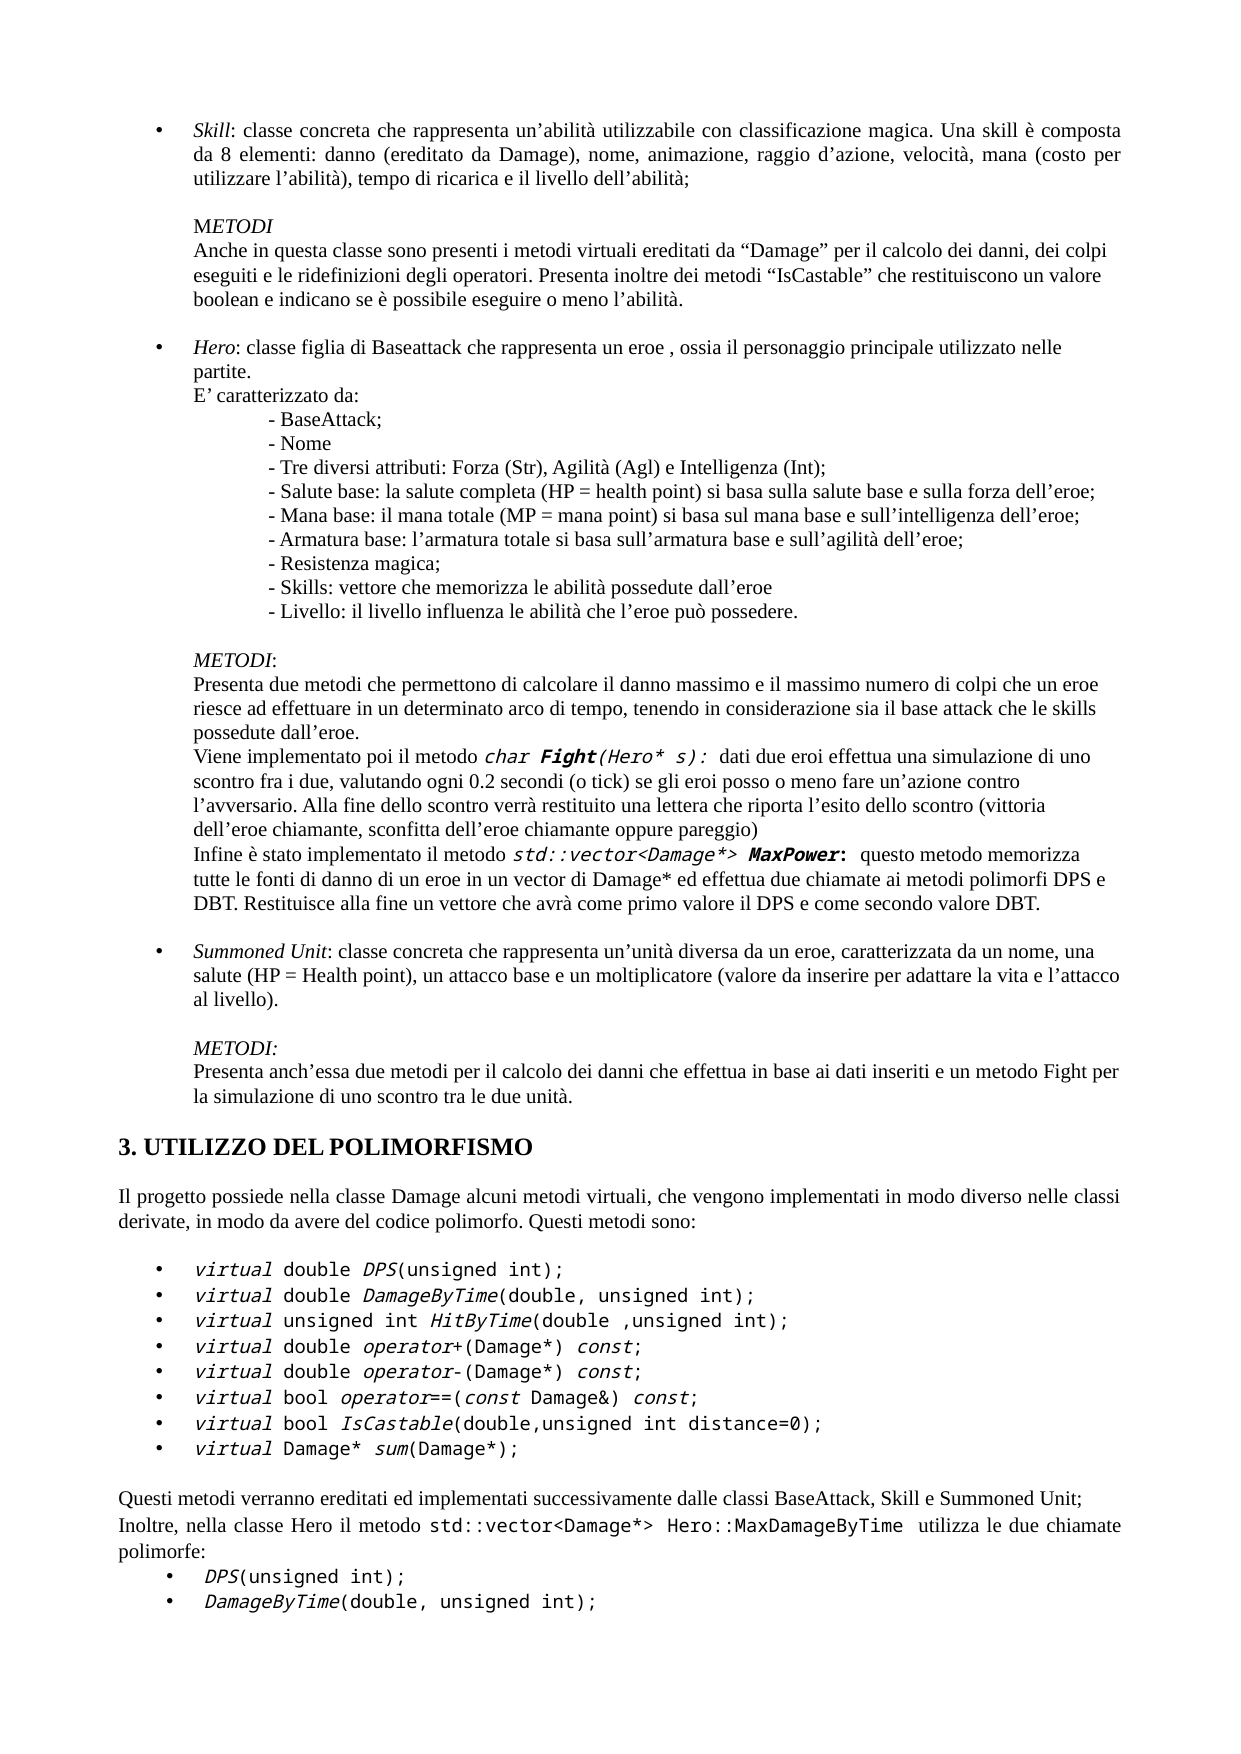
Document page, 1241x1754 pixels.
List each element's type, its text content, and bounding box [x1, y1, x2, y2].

list E’ caratterizzato da: [156, 383, 1122, 407]
list - Tre diversi attributi: Forza (Str), Agilità (Agl) e Intelligenza (Int); [156, 455, 1122, 479]
list - BaseAttack; [156, 407, 1122, 431]
list Skill: classe concreta che rappresenta un’abilità utilizzabile con classificazione magica. Una skill è composta da 8 elementi: danno (ereditato da Damage), nome, animazione, raggio d’azione, velocità, mana (costo per utilizzare l’abilità), tempo di ricarica e il livello dell’abilità; [156, 118, 1122, 190]
text Anche in questa classe sono presenti i metodi virtuali ereditati da “Damage” per il calcolo dei danni, dei colpi eseguiti e le ridefinizioni degli operatori. Presenta inoltre dei metodi “IsCastable” che restituiscono un valore boolean e indicano se è possibile eseguire o meno l’abilità. [118, 238, 1122, 335]
list - Resistenza magica; [156, 551, 1122, 575]
list virtual Damage* sum(Damage*); [156, 1435, 1122, 1461]
list - Salute base: la salute completa (HP = health point) si basa sulla salute base e sulla forza dell’eroe; [156, 479, 1122, 503]
list - Livello: il livello influenza le abilità che l’eroe può possedere. [156, 599, 1122, 623]
text METODI [118, 214, 1122, 238]
list virtual double operator-(Damage*) const; [156, 1359, 1122, 1384]
list Hero: classe figlia di Baseattack che rappresenta un eroe , ossia il personaggio principale utilizzato nelle partite. [156, 335, 1122, 383]
list - Mana base: il mana totale (MP = mana point) si basa sul mana base e sull’intelligenza dell’eroe; [156, 503, 1122, 527]
text Inoltre, nella classe Hero il metodo std::vector<Damage*> Hero::MaxDamageByTime utilizza le due chiamate polimorfe: [118, 1510, 1122, 1563]
list virtual bool operator==(const Damage&) const; [156, 1384, 1122, 1410]
list virtual unsigned int HitByTime(double ,unsigned int); [156, 1308, 1122, 1333]
list virtual bool IsCastable(double,unsigned int distance=0); [156, 1410, 1122, 1435]
list Presenta due metodi che permettono di calcolare il danno massimo e il massimo numero di colpi che un eroe riesce ad effettuare in un determinato arco di tempo, tenendo in considerazione sia il base attack che le skills possedute dall’eroe. [156, 672, 1122, 744]
text Questi metodi verranno ereditati ed implementati successivamente dalle classi BaseAttack, Skill e Summoned Unit; [118, 1486, 1122, 1510]
list - Skills: vettore che memorizza le abilità possedute dall’eroe [156, 575, 1122, 599]
list virtual double operator+(Damage*) const; [156, 1333, 1122, 1359]
list Viene implementato poi il metodo char Fight(Hero* s): dati due eroi effettua una simulazione di uno scontro fra i due, valutando ogni 0.2 secondi (o tick) se gli eroi posso o meno fare un’azione contro l’avversario. Alla fine dello scontro verrà restituito una lettera che riporta l’esito dello scontro (vittoria dell’eroe chiamante, sconfitta dell’eroe chiamante oppure pareggio) [156, 744, 1122, 841]
list virtual double DPS(unsigned int); [156, 1257, 1122, 1282]
text METODI: Presenta anch’essa due metodi per il calcolo dei danni che effettua in base ai dati inseriti e un metodo Fight per la simulazione di uno scontro tra le due unità. [118, 1035, 1122, 1108]
list virtual double DamageByTime(double, unsigned int); [156, 1282, 1122, 1308]
text Infine è stato implementato il metodo std::vector<Damage*> MaxPower: questo metodo memorizza tutte le fonti di danno di un eroe in un vector di Damage* ed effettua due chiamate ai metodi polimorfi DPS e DBT. Restituisce alla fine un vettore che avrà come primo valore il DPS e come secondo valore DBT. [118, 841, 1122, 915]
text Il progetto possiede nella classe Damage alcuni metodi virtuali, che vengono implementati in modo diverso nelle classi derivate, in modo da avere del codice polimorfo. Questi metodi sono: [118, 1184, 1122, 1233]
list METODI: [156, 647, 1122, 672]
text 3. UTILIZZO DEL POLIMORFISMO [118, 1132, 1122, 1160]
list - Armatura base: l’armatura totale si basa sull’armatura base e sull’agilità dell’eroe; [156, 527, 1122, 551]
list DPS(unsigned int); [166, 1563, 1122, 1588]
list - Nome [156, 431, 1122, 455]
list DamageByTime(double, unsigned int); [166, 1588, 1122, 1614]
list Summoned Unit: classe concreta che rappresenta un’unità diversa da un eroe, caratterizzata da un nome, una salute (HP = Health point), un attacco base e un moltiplicatore (valore da inserire per adattare la vita e l’attacco al livello). [156, 939, 1122, 1011]
